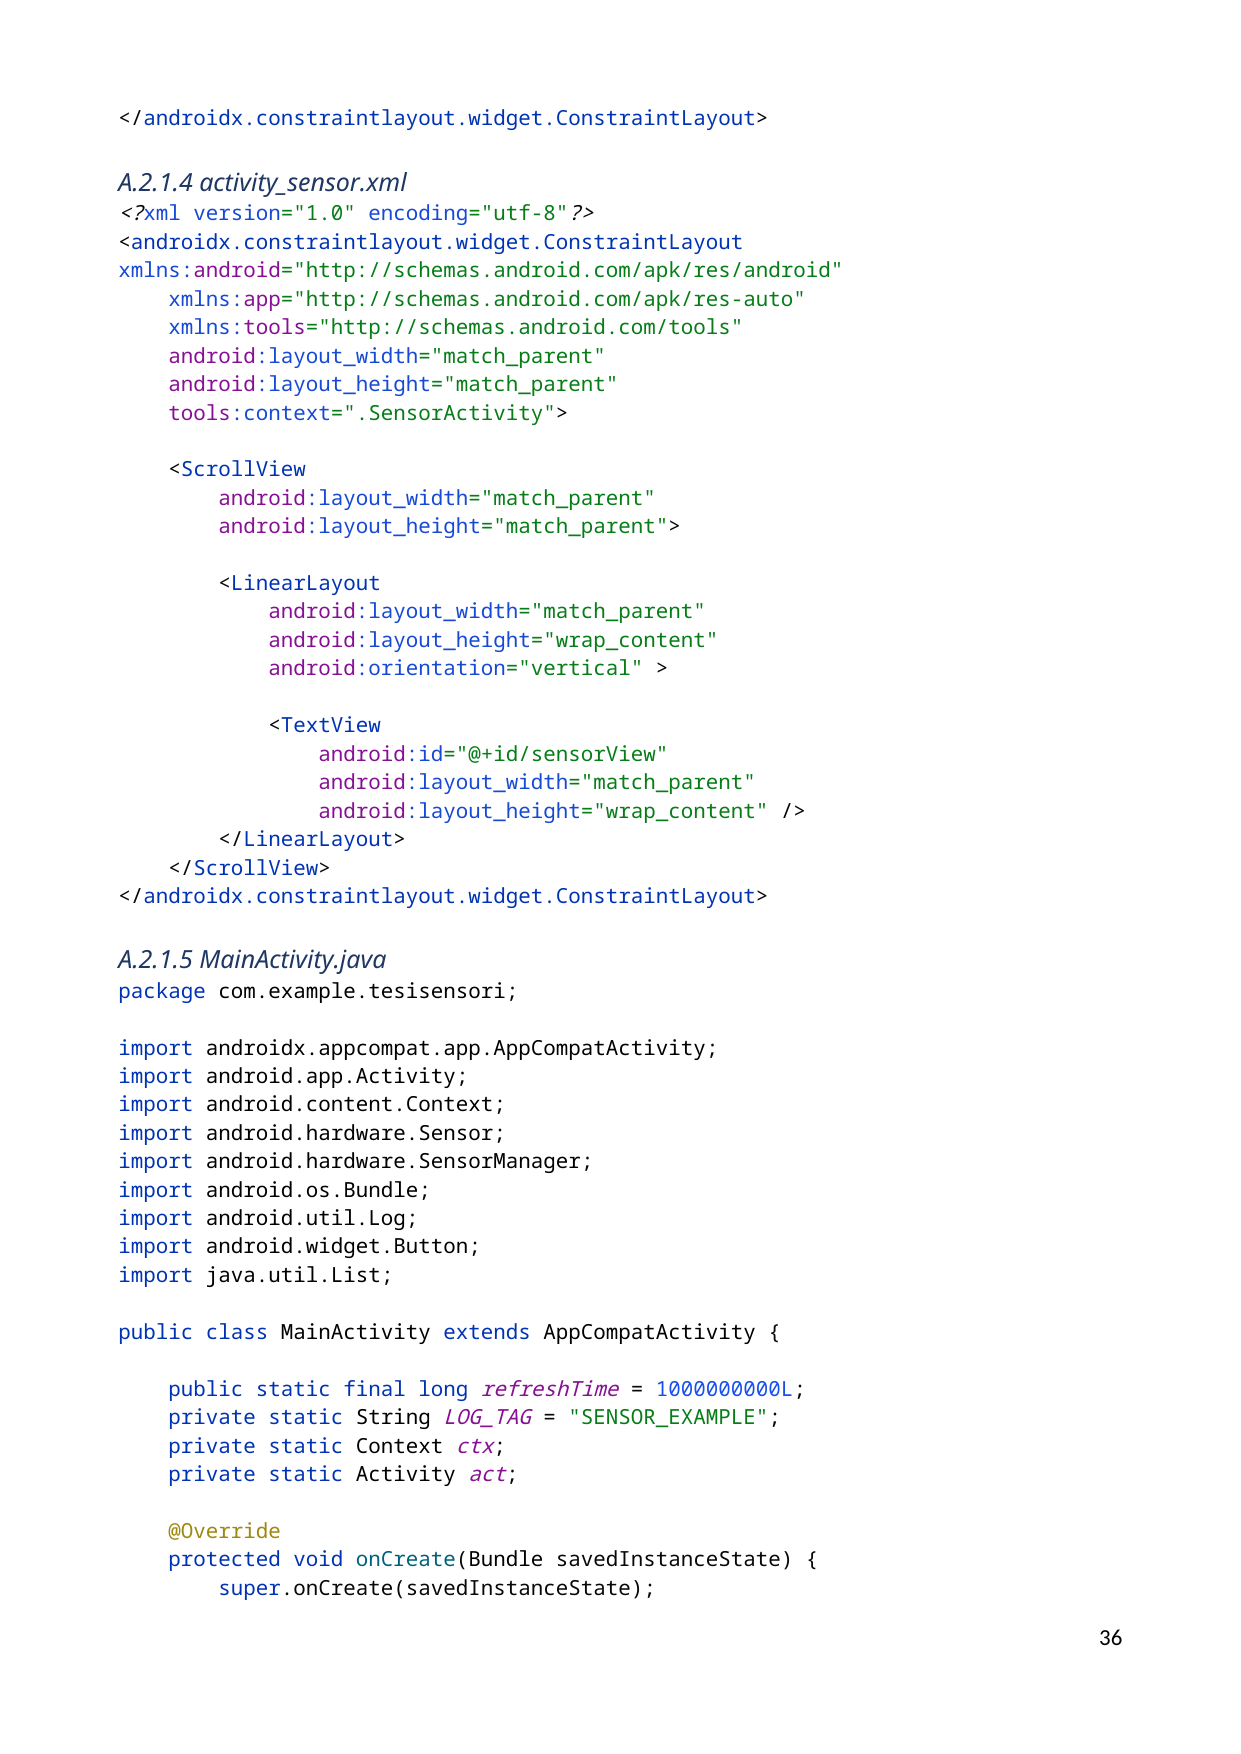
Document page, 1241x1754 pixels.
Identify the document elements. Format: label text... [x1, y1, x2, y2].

text package com.example.tesisensori; import androidx.appcompat.app.AppCompatActivity; import android.app.Activity; import android.content.Context; import android.hardware.Sensor; import android.hardware.SensorManager; import android.os.Bundle; import android.util.Log; import android.widget.Button; import java.util.List; public class MainActivity extends AppCompatActivity { public static final long refreshTime = 1000000000L; private static String LOG_TAG = "SENSOR_EXAMPLE"; private static Context ctx; private static Activity act; @Override protected void onCreate(Bundle savedInstanceState) { super.onCreate(savedInstanceState); [118, 976, 1122, 1601]
subtitle A.2.1.4 activity_sensor.xml [118, 164, 1122, 198]
text <?xml version="1.0" encoding="utf-8"?> <androidx.constraintlayout.widget.ConstraintLayout xmlns:android="http://schemas.android.com/apk/res/android" xmlns:app="http://schemas.android.com/apk/res-auto" xmlns:tools="http://schemas.android.com/tools" android:layout_width="match_parent" android:layout_height="match_parent" tools:context=".SensorActivity"> <ScrollView android:layout_width="match_parent" android:layout_height="match_parent"> <LinearLayout android:layout_width="match_parent" android:layout_height="wrap_content" android:orientation="vertical" > <TextView android:id="@+id/sensorView" android:layout_width="match_parent" android:layout_height="wrap_content" /> </LinearLayout> </ScrollView> </androidx.constraintlayout.widget.ConstraintLayout> [118, 198, 1122, 909]
text </androidx.constraintlayout.widget.ConstraintLayout> [118, 75, 1122, 132]
subtitle A.2.1.5 MainActivity.java [118, 942, 1122, 976]
